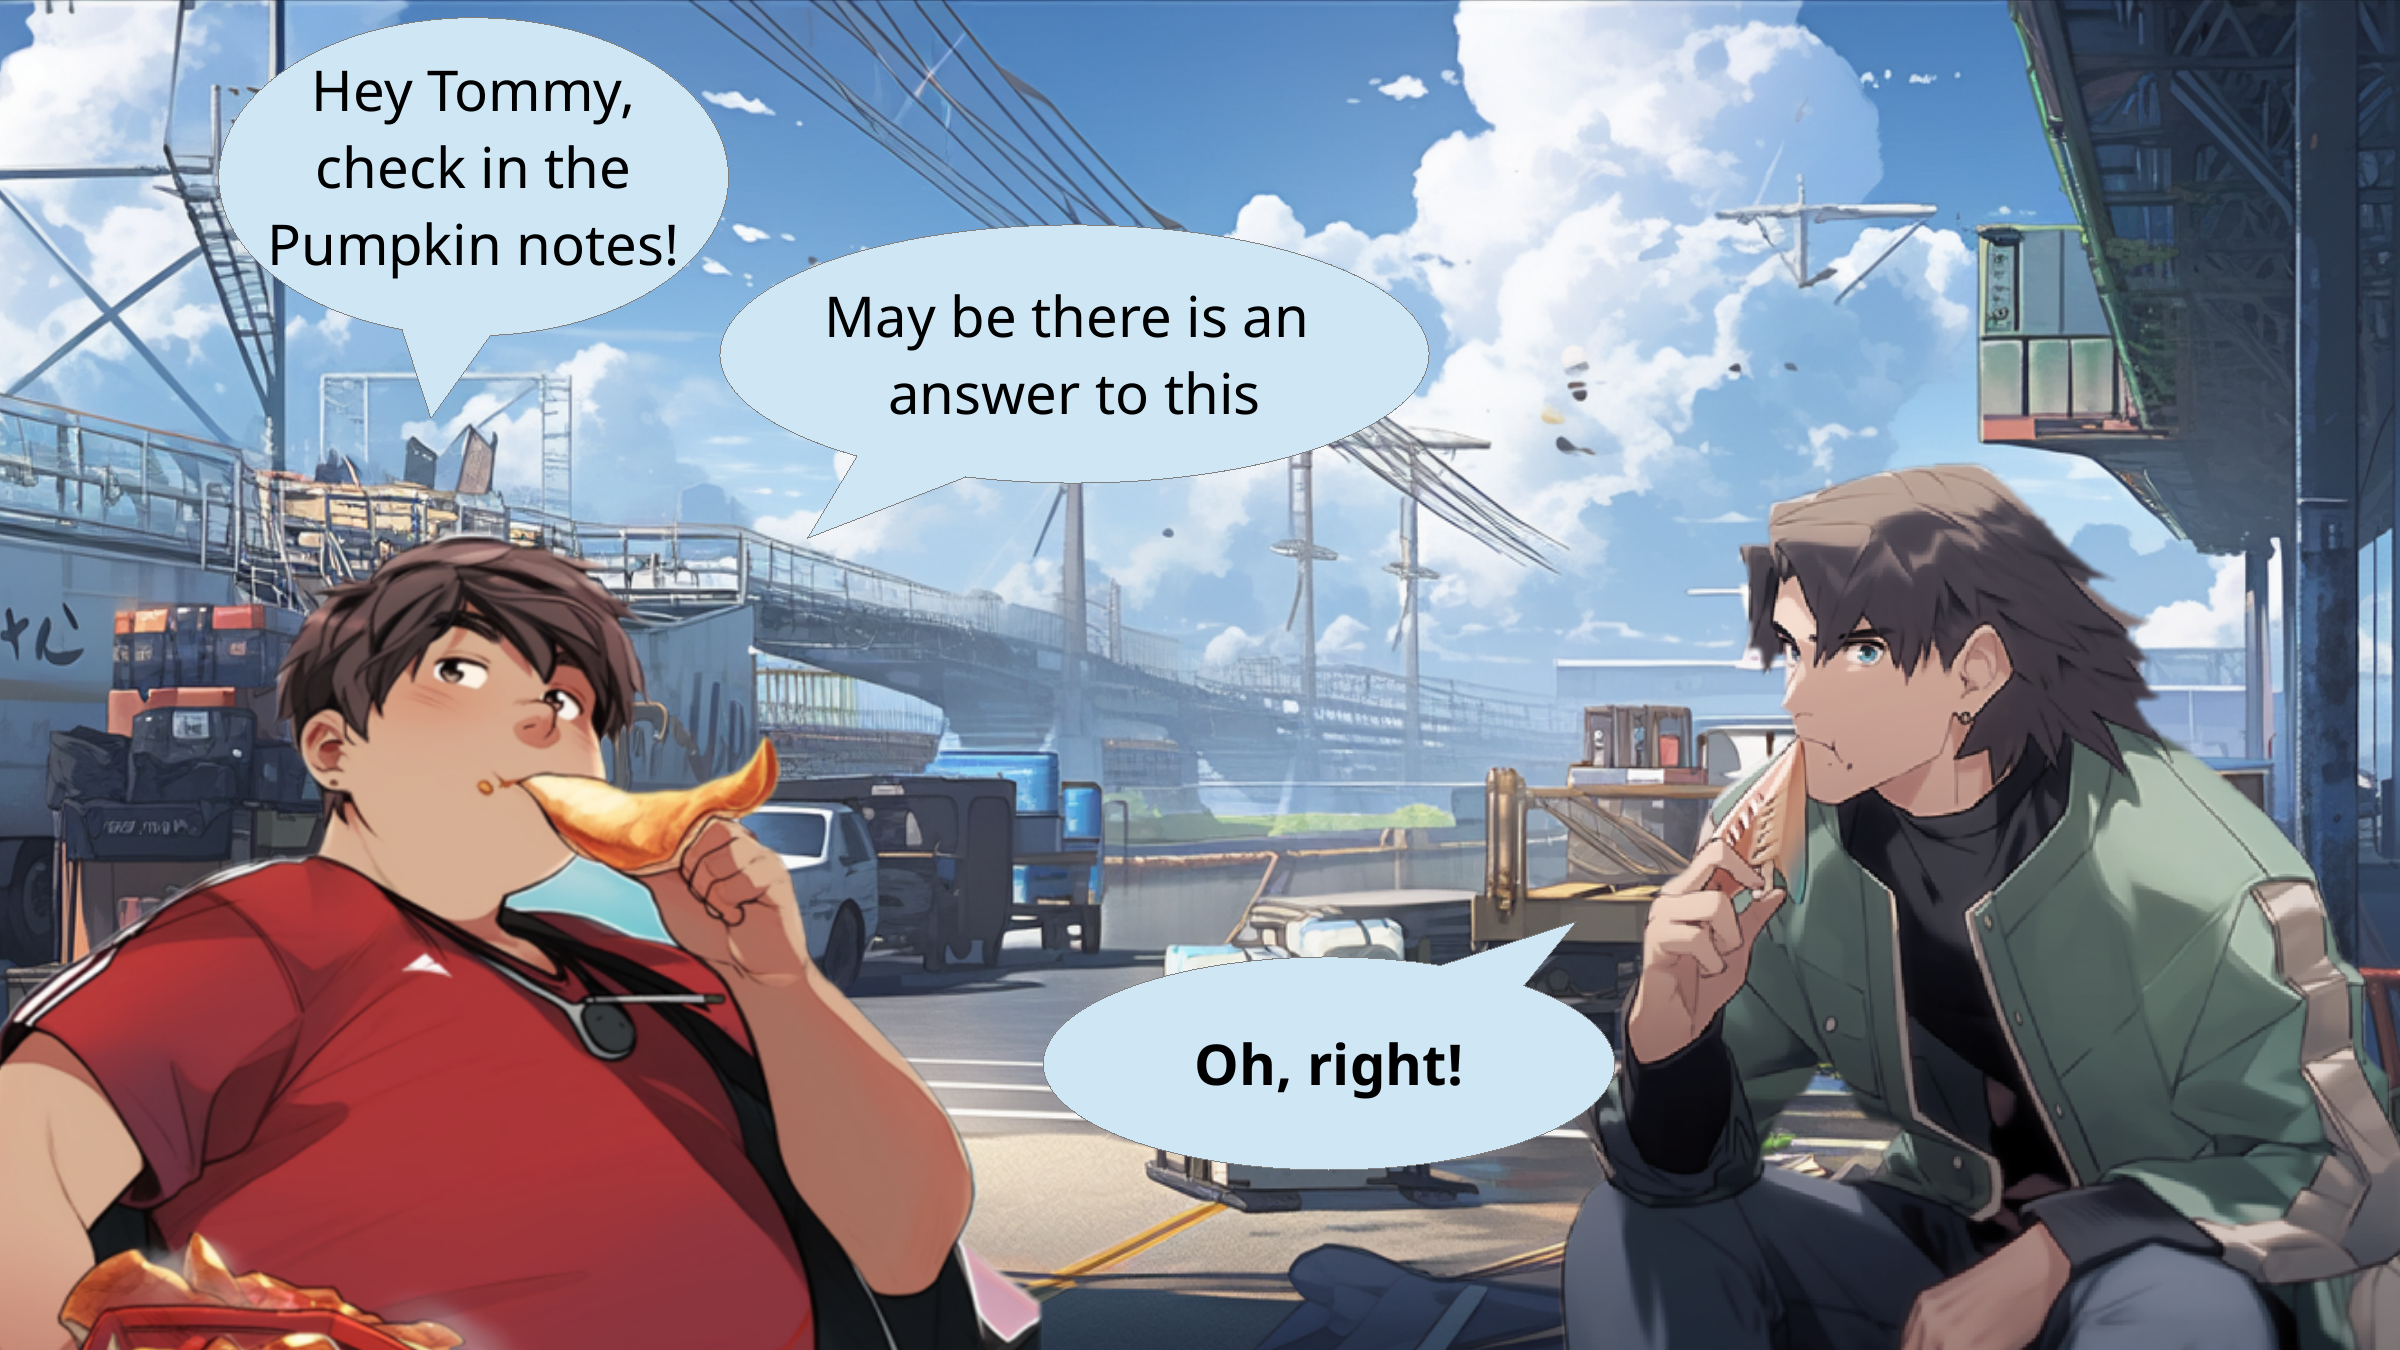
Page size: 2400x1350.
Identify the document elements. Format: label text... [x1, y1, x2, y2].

text_box May be there is an answer to this [719, 224, 1430, 539]
text_box Hey Tommy, check in the Pumpkin notes! [218, 17, 729, 418]
picture [0, 0, 2400, 1350]
text_box Oh, right! [1043, 921, 1615, 1171]
